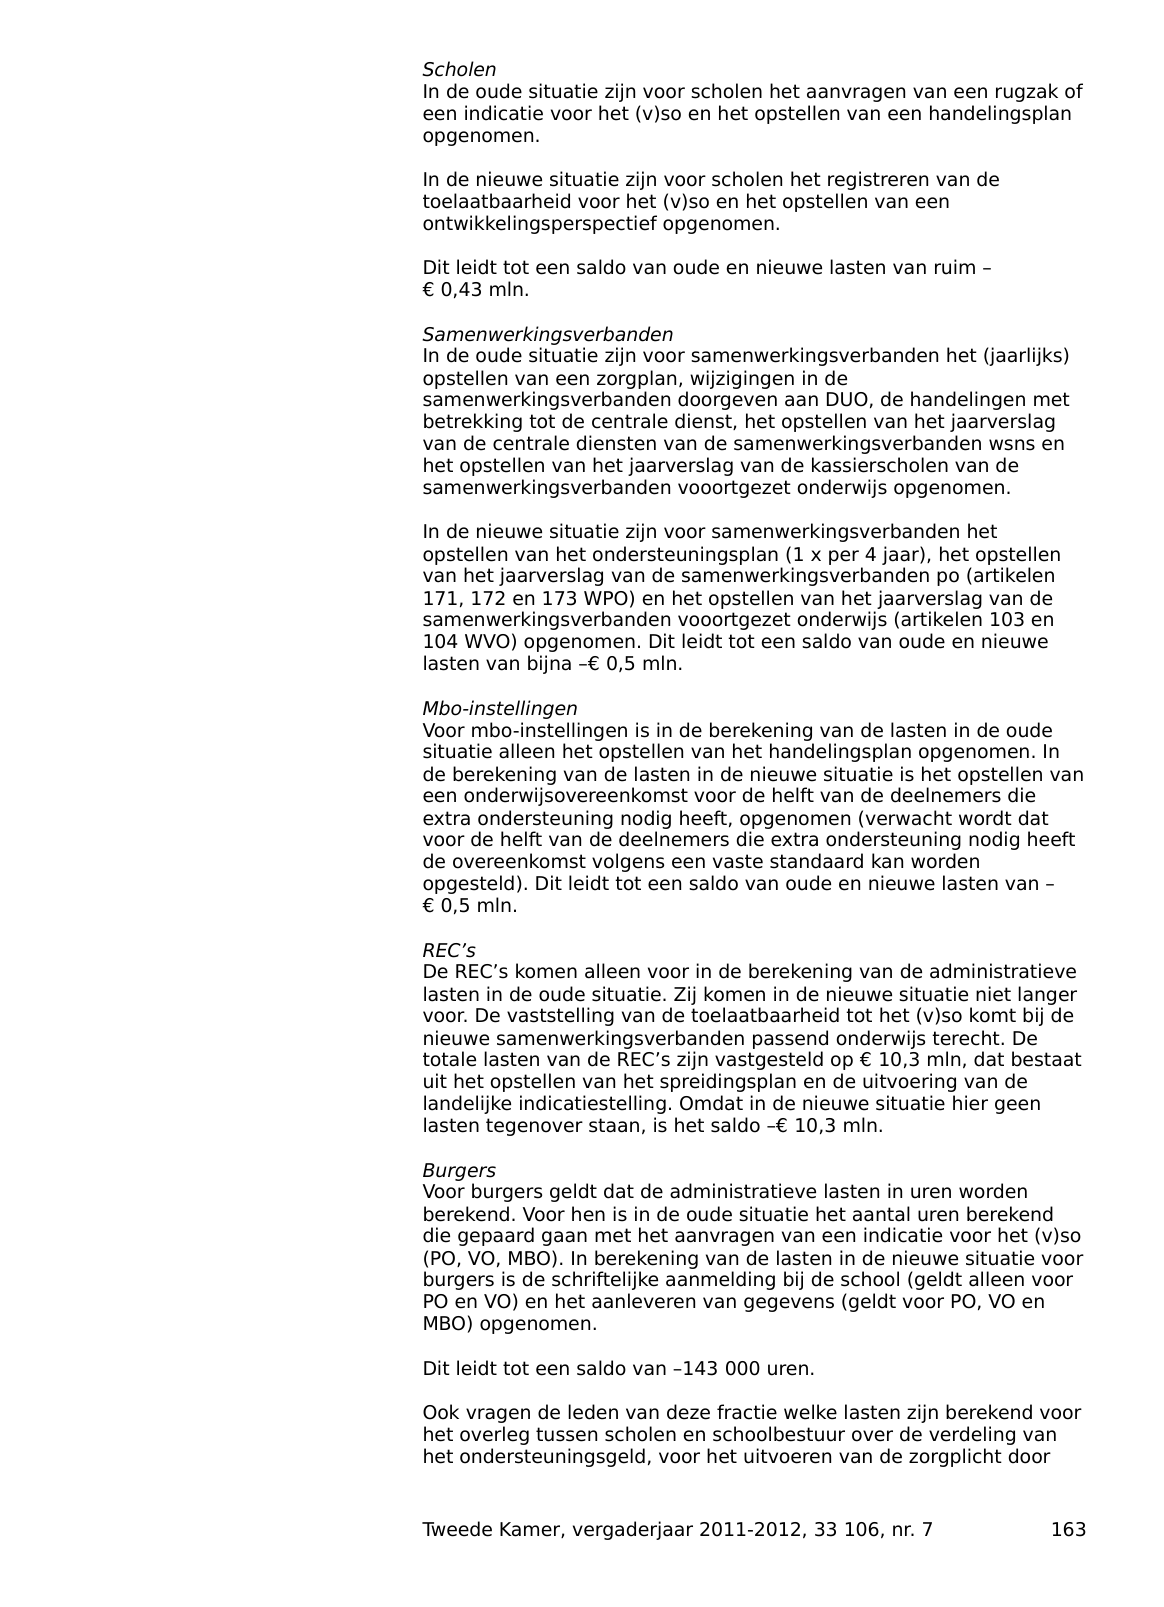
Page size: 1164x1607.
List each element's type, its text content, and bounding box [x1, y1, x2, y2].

subtitle Mbo-instellingen [422, 697, 1087, 719]
text Ook vragen de leden van deze fractie welke lasten zijn berekend voor het overleg tussen scholen en schoolbestuur over de verdeling van het ondersteuningsgeld, voor het uitvoeren van de zorgplicht door [422, 1402, 1087, 1468]
subtitle Burgers [422, 1159, 1087, 1181]
text Dit leidt tot een saldo van –143 000 uren. [422, 1357, 1087, 1379]
text Voor burgers geldt dat de administratieve lasten in uren worden berekend. Voor hen is in de oude situatie het aantal uren berekend die gepaard gaan met het aanvragen van een indicatie voor het (v)so (PO, VO, MBO). In berekening van de lasten in de nieuwe situatie voor burgers is de schriftelijke aanmelding bij de school (geldt alleen voor PO en VO) en het aanleveren van gegevens (geldt voor PO, VO en MBO) opgenomen. [422, 1181, 1087, 1335]
text In de oude situatie zijn voor scholen het aanvragen van een rugzak of een indicatie voor het (v)so en het opstellen van een handelingsplan opgenomen. [422, 81, 1087, 147]
text Voor mbo-instellingen is in de berekening van de lasten in de oude situatie alleen het opstellen van het handelingsplan opgenomen. In de berekening van de lasten in de nieuwe situatie is het opstellen van een onderwijsovereenkomst voor de helft van de deelnemers die extra ondersteuning nodig heeft, opgenomen (verwacht wordt dat voor de helft van de deelnemers die extra ondersteuning nodig heeft de overeenkomst volgens een vaste standaard kan worden opgesteld). Dit leidt tot een saldo van oude en nieuwe lasten van –€ 0,5 mln. [422, 719, 1087, 917]
text Dit leidt tot een saldo van oude en nieuwe lasten van ruim –€ 0,43 mln. [422, 257, 1087, 301]
text De REC’s komen alleen voor in de berekening van de administratieve lasten in de oude situatie. Zij komen in de nieuwe situatie niet langer voor. De vaststelling van de toelaatbaarheid tot het (v)so komt bij de nieuwe samenwerkingsverbanden passend onderwijs terecht. De totale lasten van de REC’s zijn vastgesteld op € 10,3 mln, dat bestaat uit het opstellen van het spreidingsplan en de uitvoering van de landelijke indicatiestelling. Omdat in de nieuwe situatie hier geen lasten tegenover staan, is het saldo –€ 10,3 mln. [422, 961, 1087, 1137]
text In de oude situatie zijn voor samenwerkingsverbanden het (jaarlijks) opstellen van een zorgplan, wijzigingen in de samenwerkingsverbanden doorgeven aan DUO, de handelingen met betrekking tot de centrale dienst, het opstellen van het jaarverslag van de centrale diensten van de samenwerkingsverbanden wsns en het opstellen van het jaarverslag van de kassierscholen van de samenwerkingsverbanden vooortgezet onderwijs opgenomen. [422, 345, 1087, 499]
subtitle Samenwerkingsverbanden [422, 323, 1087, 345]
subtitle Scholen [422, 59, 1087, 81]
subtitle REC’s [422, 939, 1087, 961]
text In de nieuwe situatie zijn voor scholen het registreren van de toelaatbaarheid voor het (v)so en het opstellen van een ontwikkelingsperspectief opgenomen. [422, 169, 1087, 235]
text In de nieuwe situatie zijn voor samenwerkingsverbanden het opstellen van het ondersteuningsplan (1 x per 4 jaar), het opstellen van het jaarverslag van de samenwerkingsverbanden po (artikelen 171, 172 en 173 WPO) en het opstellen van het jaarverslag van de samenwerkingsverbanden vooortgezet onderwijs (artikelen 103 en 104 WVO) opgenomen. Dit leidt tot een saldo van oude en nieuwe lasten van bijna –€ 0,5 mln. [422, 521, 1087, 675]
